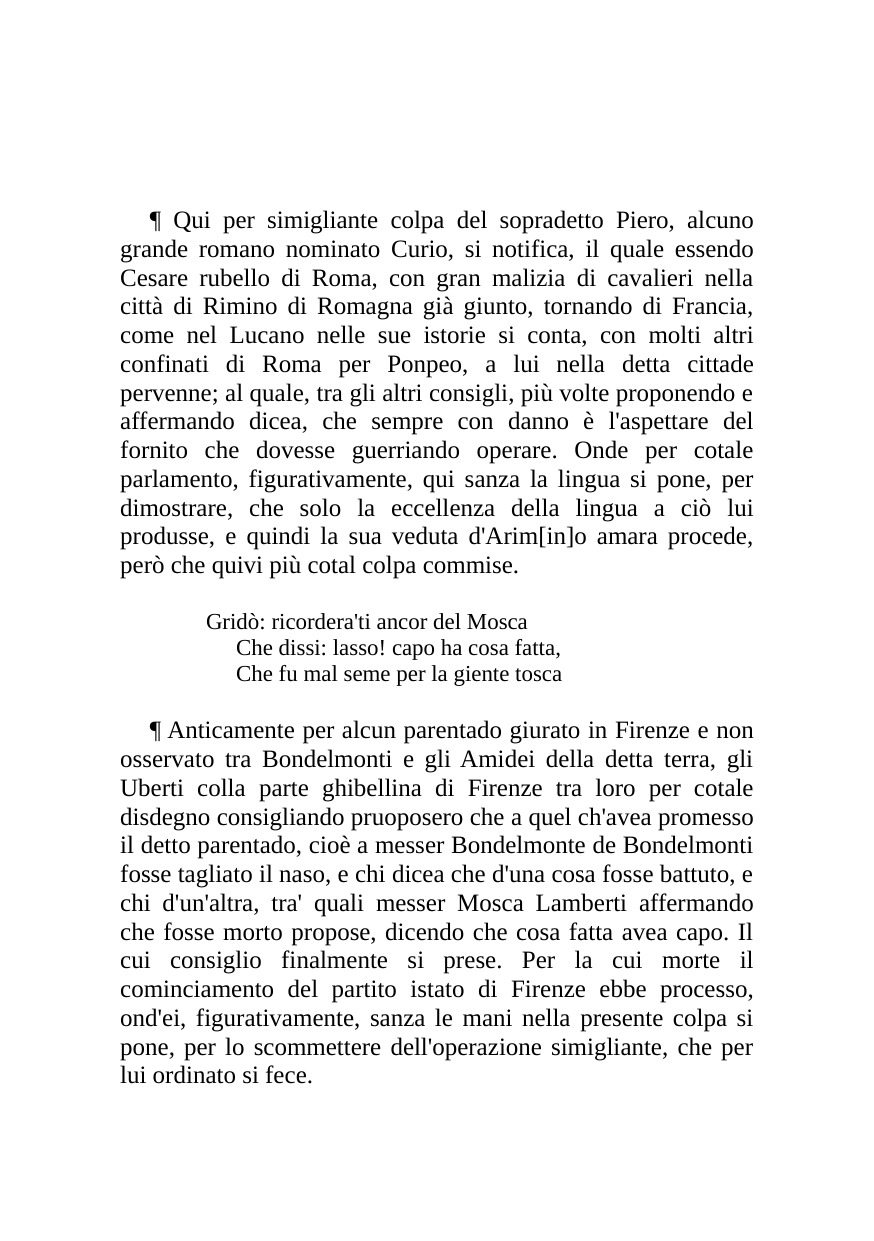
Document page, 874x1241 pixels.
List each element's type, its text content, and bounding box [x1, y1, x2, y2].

text Che fu mal seme per la giente tosca [195, 660, 754, 687]
text ¶ Anticamente per alcun parentado giurato in Firenze e non osservato tra Bondelmonti e gli Amidei della detta terra, gli Uberti colla parte ghibellina di Firenze tra loro per cotale disdegno consigliando pruoposero che a quel ch'avea promesso il detto parentado, cioè a messer Bondelmonte de Bondelmonti fosse tagliato il naso, e chi dicea che d'una cosa fosse battuto, e chi d'un'altra, tra' quali messer Mosca Lamberti affermando che fosse morto propose, dicendo che cosa fatta avea capo. Il cui consiglio finalmente si prese. Per la cui morte il cominciamento del partito istato di Firenze ebbe processo, ond'ei, figurativamente, sanza le mani nella presente colpa si pone, per lo scommettere dell'operazione simigliante, che per lui ordinato si fece. [120, 716, 754, 1089]
text Gridò: ricordera'ti ancor del Mosca [176, 608, 754, 634]
text ¶ Qui per simigliante colpa del sopradetto Piero, alcuno grande romano nominato Curio, si notifica, il quale essendo Cesare rubello di Roma, con gran malizia di cavalieri nella città di Rimino di Romagna già giunto, tornando di Francia, come nel Lucano nelle sue istorie si conta, con molti altri confinati di Roma per Ponpeo, a lui nella detta cittade pervenne; al quale, tra gli altri consigli, più volte proponendo e affermando dicea, che sempre con danno è l'aspettare del fornito che dovesse guerriando operare. Onde per cotale parlamento, figurativamente, qui sanza la lingua si pone, per dimostrare, che solo la eccellenza della lingua a ciò lui produsse, e quindi la sua veduta d'Arim[in]o amara procede, però che quivi più cotal colpa commise. [120, 205, 754, 579]
text Che dissi: lasso! capo ha cosa fatta, [195, 634, 754, 660]
